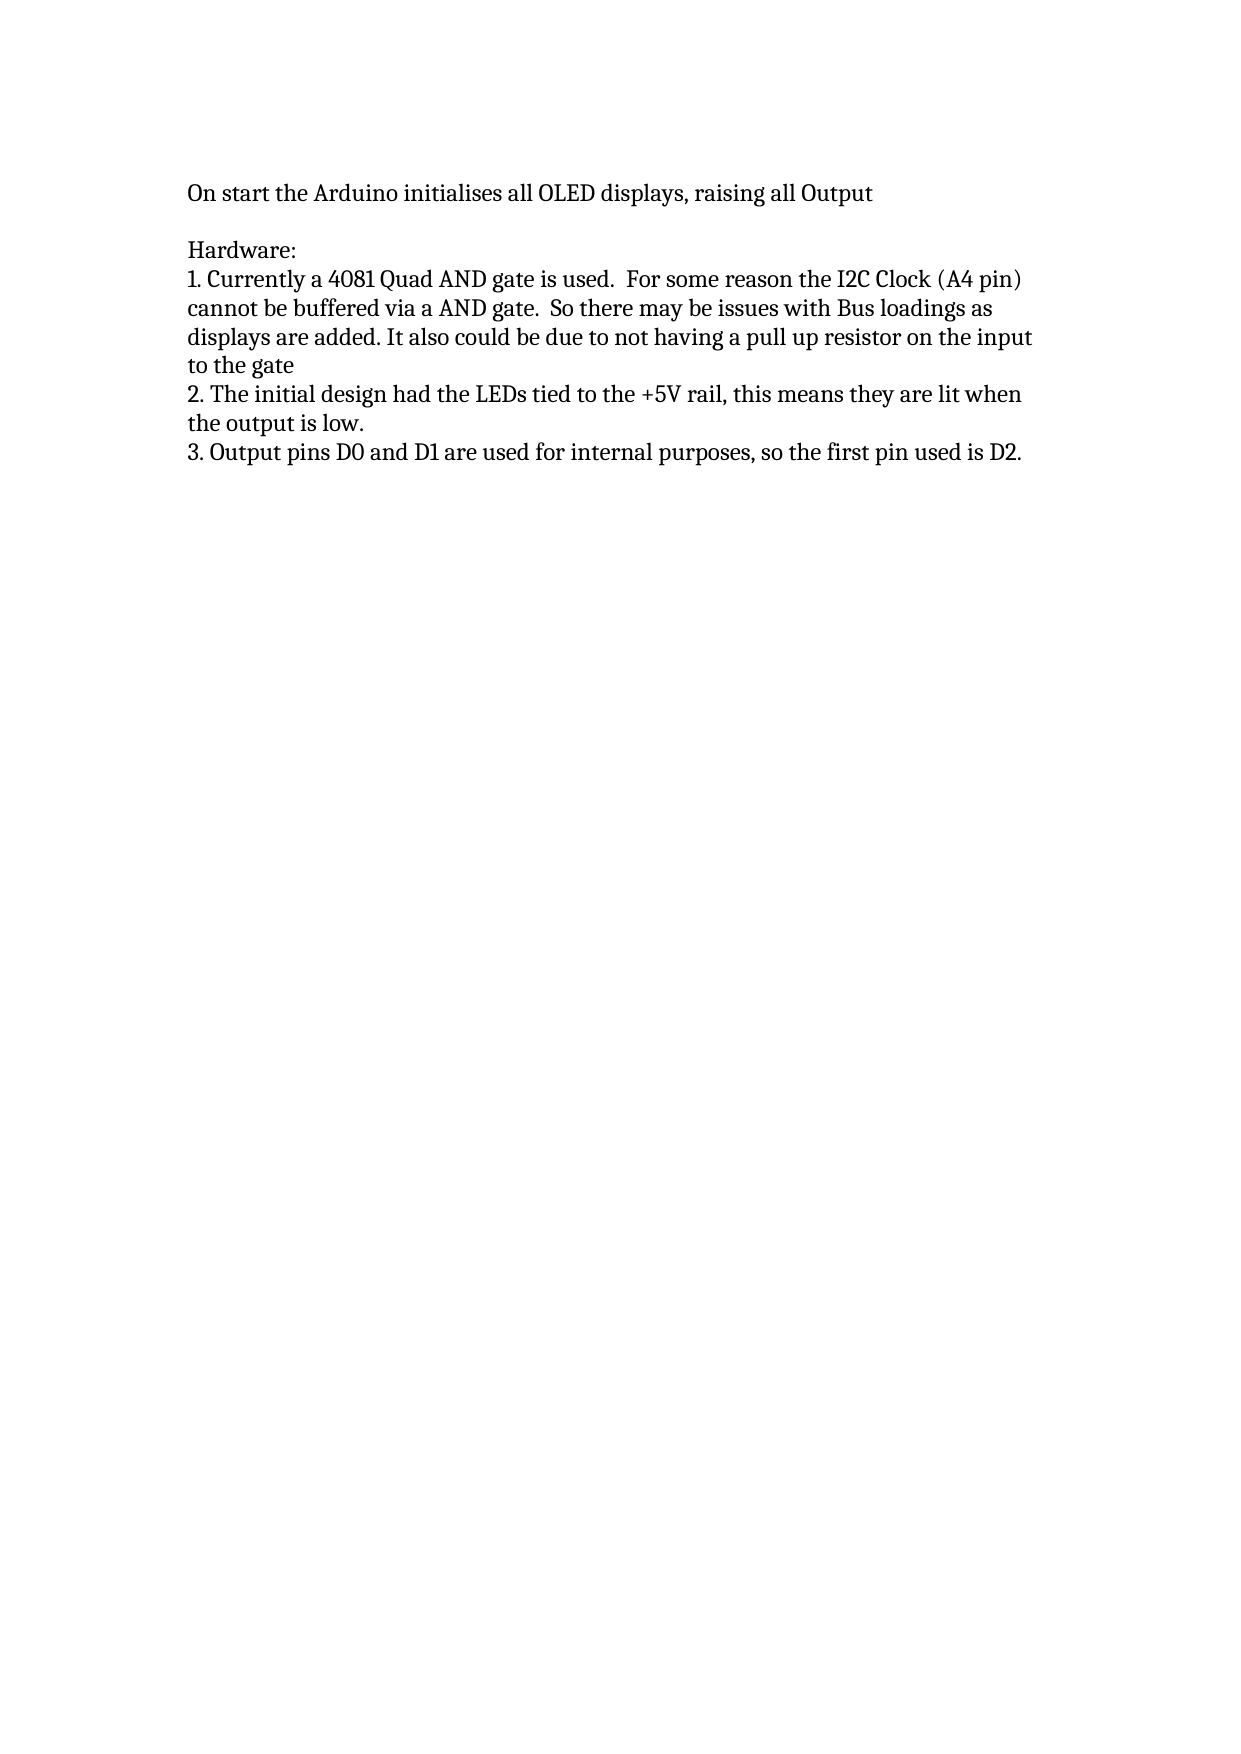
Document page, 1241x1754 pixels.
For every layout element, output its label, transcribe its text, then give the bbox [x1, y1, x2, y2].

text 2. The initial design had the LEDs tied to the +5V rail, this means they are lit when the output is low. [187, 380, 1053, 437]
text On start the Arduino initialises all OLED displays, raising all Output [187, 179, 1053, 207]
text Hardware: [187, 236, 1053, 265]
text 1. Currently a 4081 Quad AND gate is used. For some reason the I2C Clock (A4 pin) cannot be buffered via a AND gate. So there may be issues with Bus loadings as displays are added. It also could be due to not having a pull up resistor on the input to the gate [187, 265, 1053, 380]
text 3. Output pins D0 and D1 are used for internal purposes, so the first pin used is D2. [187, 437, 1053, 466]
